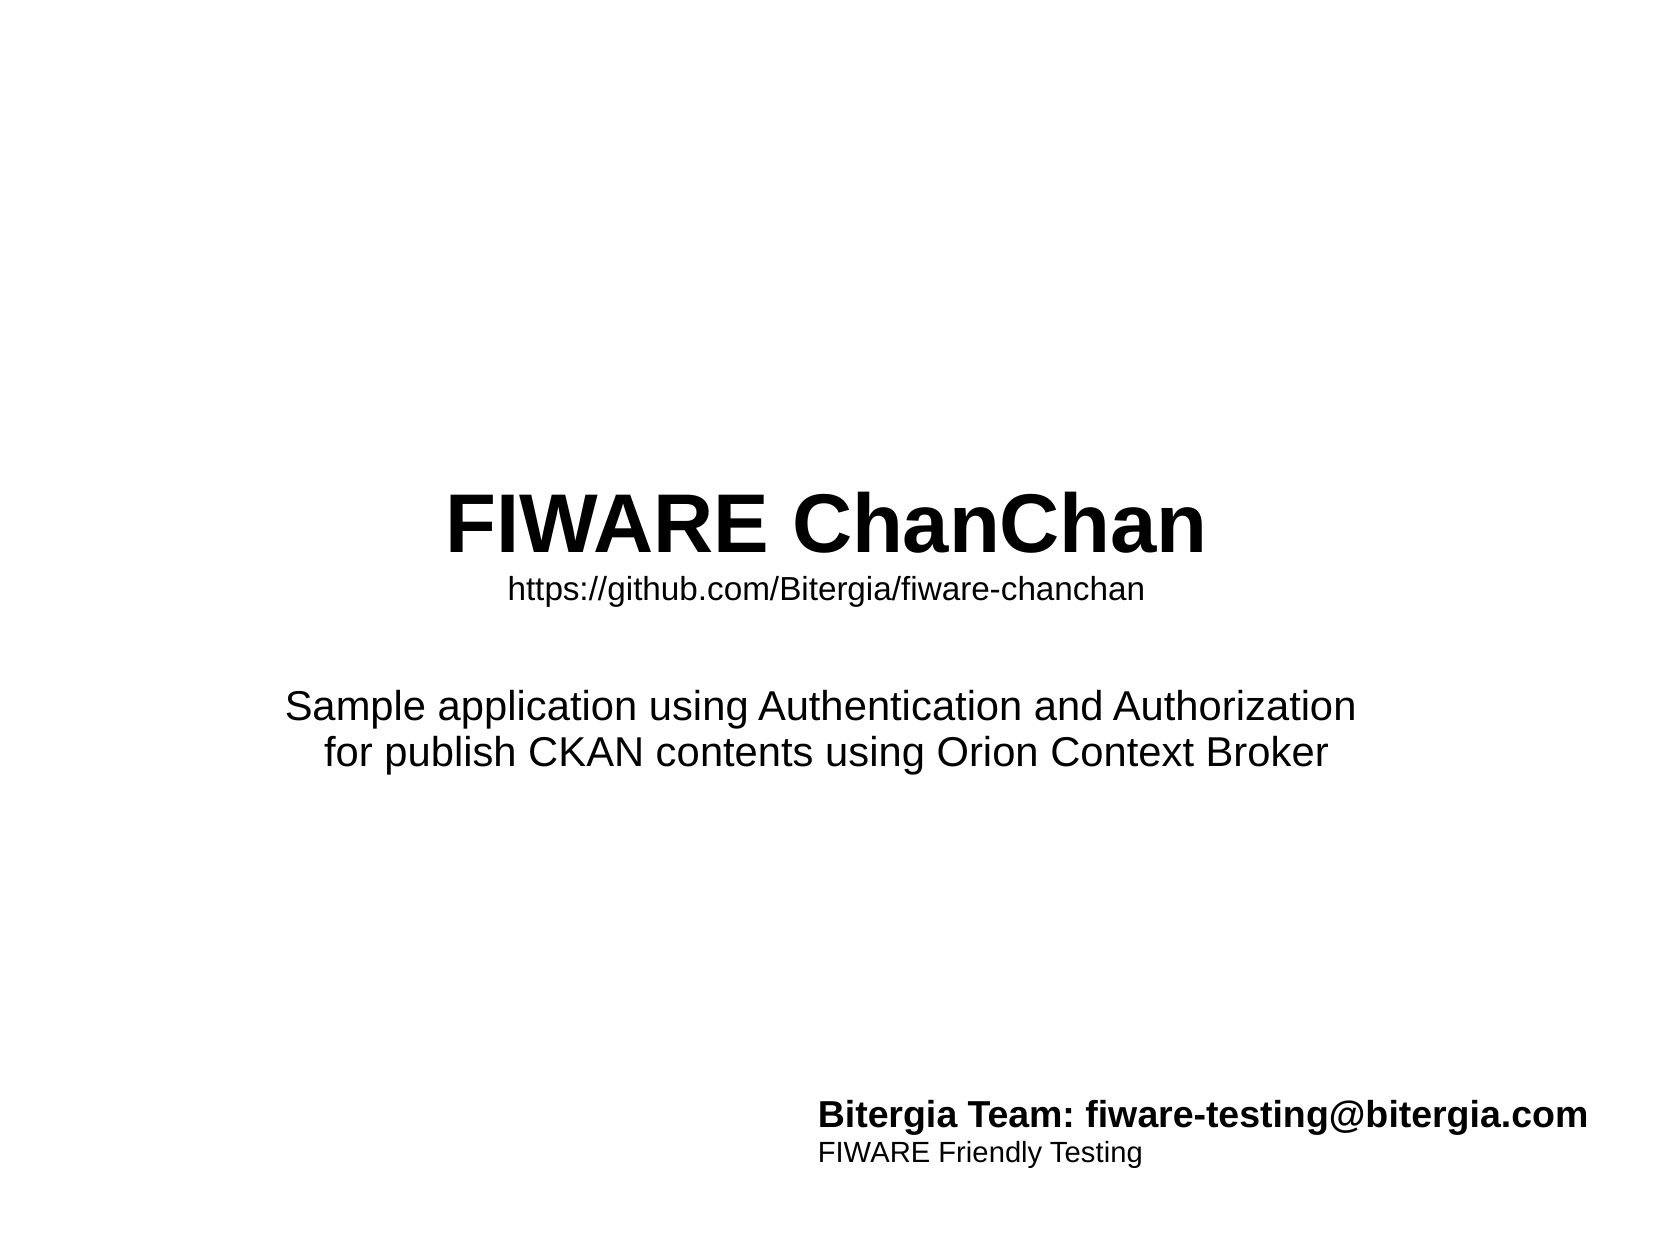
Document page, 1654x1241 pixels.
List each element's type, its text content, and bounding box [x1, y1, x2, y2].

text_box Bitergia Team: fiware-testing@bitergia.com FIWARE Friendly Testing [803, 1086, 1642, 1177]
subtitle FIWARE ChanChan https://github.com/Bitergia/fiware-chanchan Sample application using Authentication and Authorization for publish CKAN contents using Orion Context Broker [82, 290, 1571, 1010]
